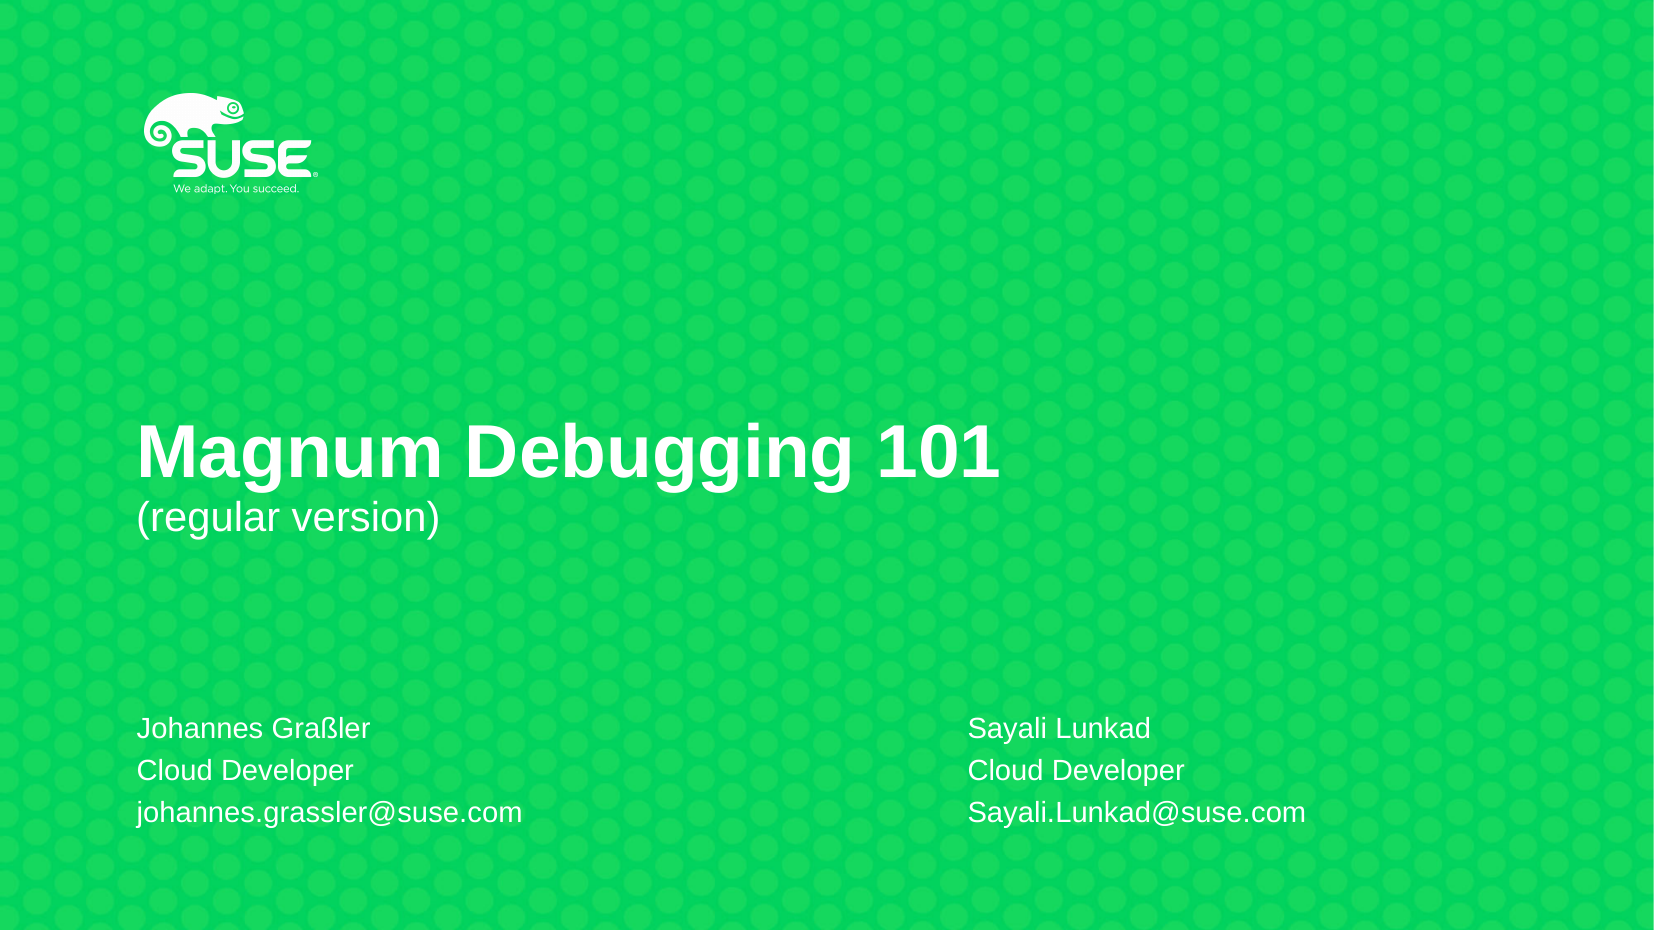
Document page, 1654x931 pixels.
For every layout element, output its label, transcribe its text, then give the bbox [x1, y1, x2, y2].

picture [0, 0, 1654, 930]
list Johannes Graßler Cloud Developer johannes.grassler@suse.com [121, 704, 541, 925]
title Magnum Debugging 101 (regular version) [121, 217, 1531, 541]
list Sayali Lunkad Cloud Developer Sayali.Lunkad@suse.com [952, 705, 1371, 925]
